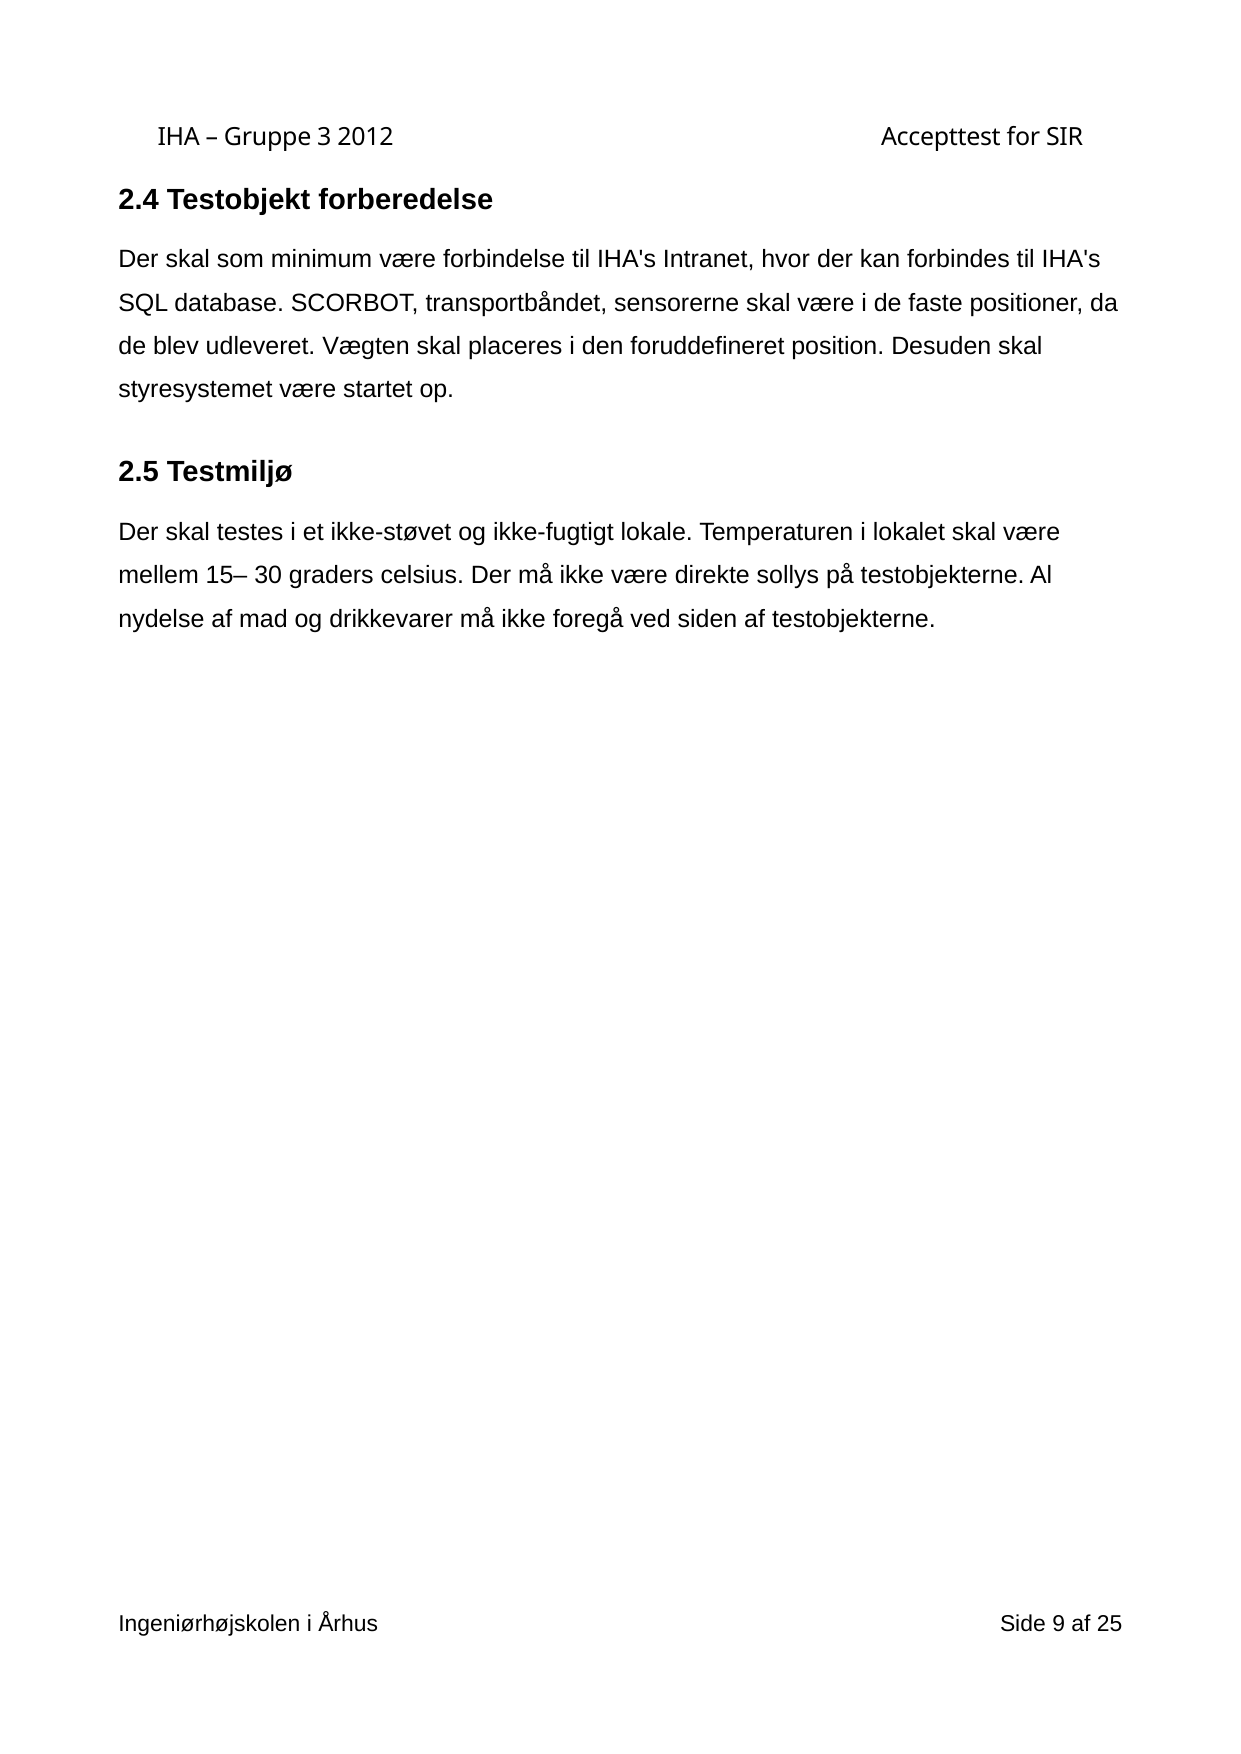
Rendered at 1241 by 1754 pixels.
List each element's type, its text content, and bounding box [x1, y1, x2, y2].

subtitle 2.4 Testobjekt forberedelse [118, 182, 1122, 215]
text Der skal testes i et ikke-støvet og ikke-fugtigt lokale. Temperaturen i lokalet skal være mellem 15– 30 graders celsius. Der må ikke være direkte sollys på testobjekterne. Al nydelse af mad og drikkevarer må ikke foregå ved siden af testobjekterne. [118, 517, 1122, 632]
subtitle 2.5 Testmiljø [118, 454, 1122, 488]
text Der skal som minimum være forbindelse til IHA's Intranet, hvor der kan forbindes til IHA's SQL database. SCORBOT, transportbåndet, sensorerne skal være i de faste positioner, da de blev udleveret. Vægten skal placeres i den foruddefineret position. Desuden skal styresystemet være startet op. [118, 244, 1122, 403]
